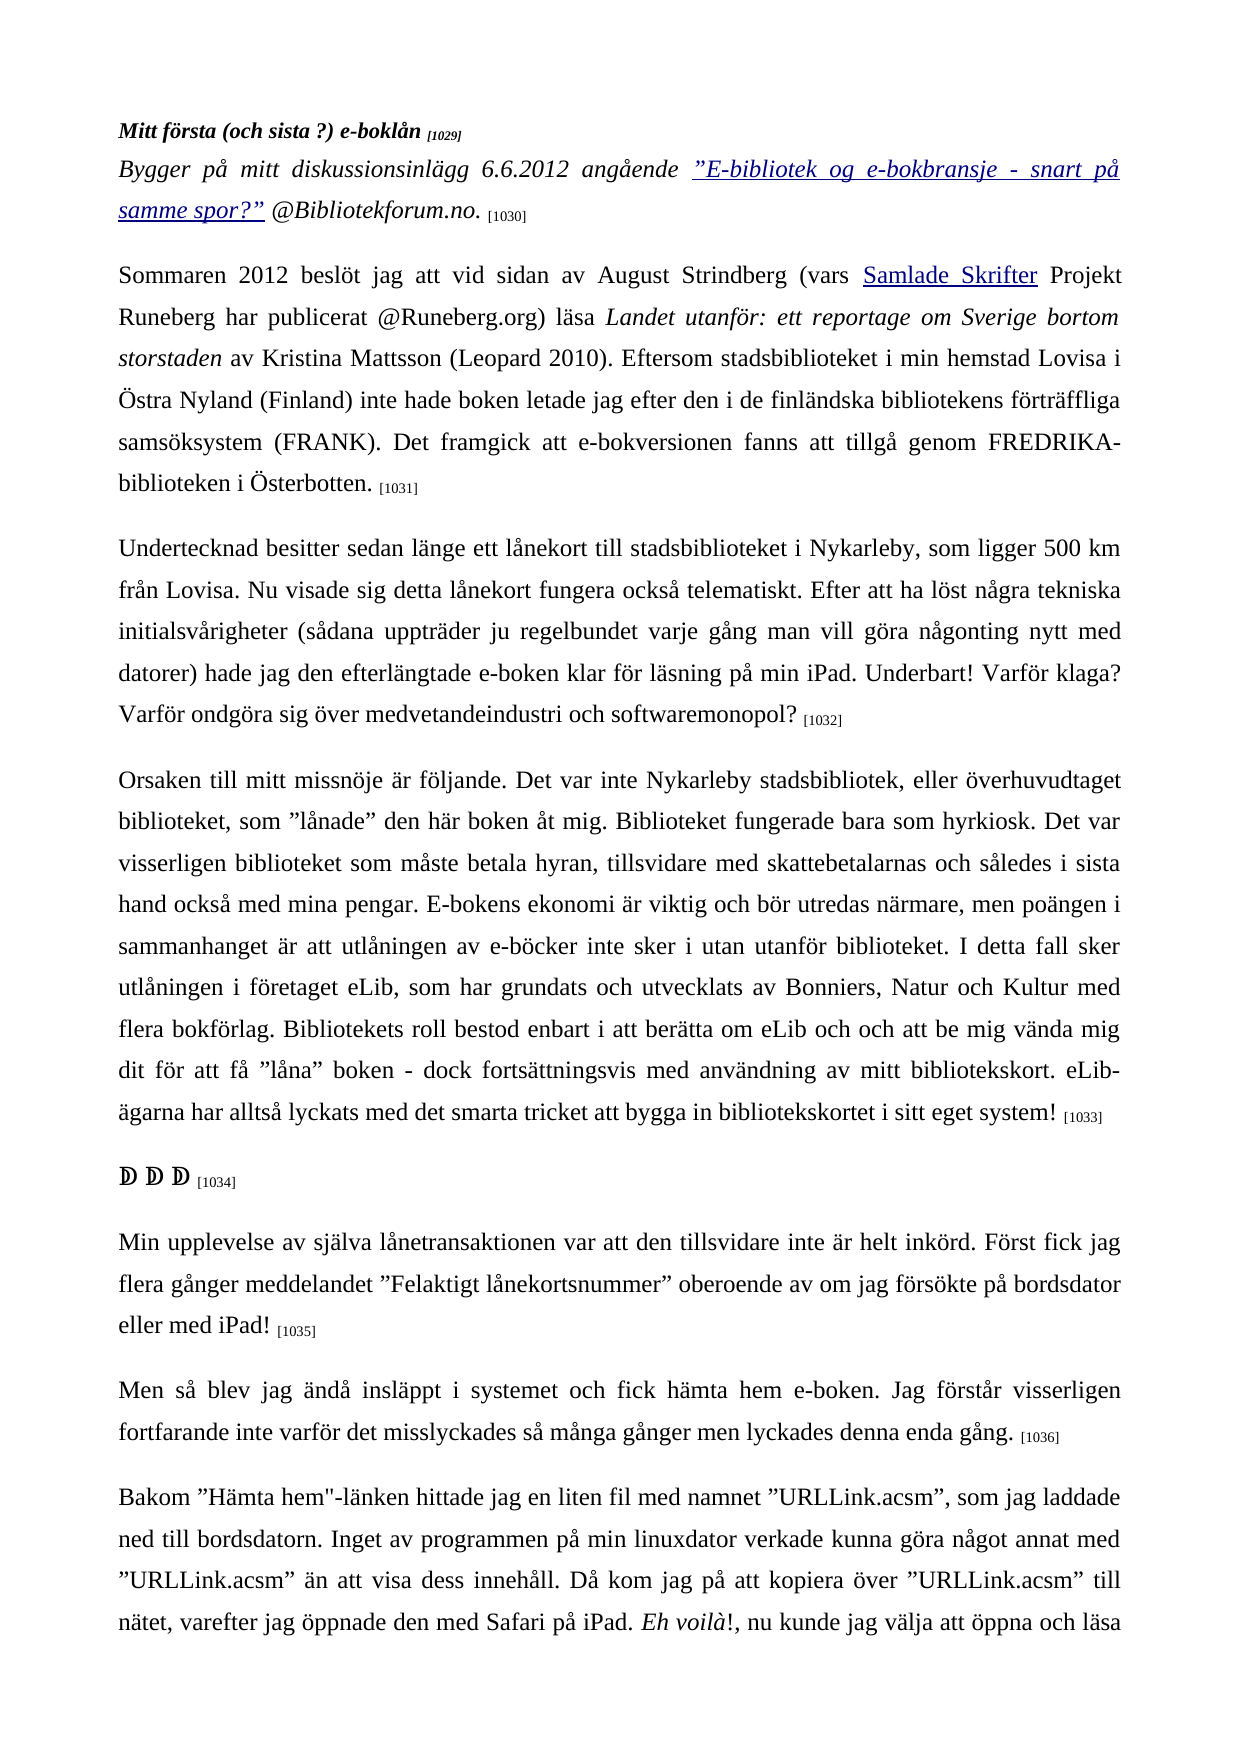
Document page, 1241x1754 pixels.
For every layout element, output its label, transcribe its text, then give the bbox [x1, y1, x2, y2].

text ↁ ↁ ↁ [1034] [118, 1163, 1122, 1191]
text Orsaken till mitt missnöje är följande. Det var inte Nykarleby stadsbibliotek, eller överhuvudtaget biblioteket, som ”lånade” den här boken åt mig. Biblioteket fungerade bara som hyrkiosk. Det var visserligen biblioteket som måste betala hyran, tillsvidare med skattebetalarnas och således i sista hand också med mina pengar. E-bokens ekonomi är viktig och bör utredas närmare, men poängen i sammanhanget är att utlåningen av e-böcker inte sker i utan utanför biblioteket. I detta fall sker utlåningen i företaget eLib, som har grundats och utvecklats av Bonniers, Natur och Kultur med flera bokförlag. Bibliotekets roll bestod enbart i att berätta om eLib och och att be mig vända mig dit för att få ”låna” boken - dock fortsättningsvis med användning av mitt bibliotekskort. eLib-ägarna har alltså lyckats med det smarta tricket att bygga in bibliotekskortet i sitt eget system! [1033] [118, 766, 1122, 1126]
text Bakom ”Hämta hem"-länken hittade jag en liten fil med namnet ”URLLink.acsm”, som jag laddade ned till bordsdatorn. Inget av programmen på min linuxdator verkade kunna göra något annat med ”URLLink.acsm” än att visa dess innehåll. Då kom jag på att kopiera över ”URLLink.acsm” till nätet, varefter jag öppnade den med Safari på iPad. Eh voilà!, nu kunde jag välja att öppna och läsa [118, 1483, 1122, 1636]
text Min upplevelse av själva lånetransaktionen var att den tillsvidare inte är helt inkörd. Först fick jag flera gånger meddelandet ”Felaktigt lånekortsnummer” oberoende av om jag försökte på bordsdator eller med iPad! [1035] [118, 1228, 1122, 1339]
text Undertecknad besitter sedan länge ett lånekort till stadsbiblioteket i Nykarleby, som ligger 500 km från Lovisa. Nu visade sig detta lånekort fungera också telematiskt. Efter att ha löst några tekniska initialsvårigheter (sådana uppträder ju regelbundet varje gång man vill göra någonting nytt med datorer) hade jag den efterlängtade e-boken klar för läsning på min iPad. Underbart! Varför klaga? Varför ondgöra sig över medvetandeindustri och softwaremonopol? [1032] [118, 534, 1122, 728]
subtitle Mitt första (och sista ?) e-boklån [1029] [118, 118, 1122, 143]
text Bygger på mitt diskussionsinlägg 6.6.2012 angående ”E-bibliotek og e-bokbransje - snart på samme spor?” @Bibliotekforum.no. [1030] [118, 155, 1122, 224]
text Men så blev jag ändå insläppt i systemet och fick hämta hem e-boken. Jag förstår visserligen fortfarande inte varför det misslyckades så många gånger men lyckades denna enda gång. [1036] [118, 1377, 1122, 1446]
text Sommaren 2012 beslöt jag att vid sidan av August Strindberg (vars Samlade Skrifter Projekt Runeberg har publicerat @Runeberg.org) läsa Landet utanför: ett reportage om Sverige bortom storstaden av Kristina Mattsson (Leopard 2010). Eftersom stadsbiblioteket i min hemstad Lovisa i Östra Nyland (Finland) inte hade boken letade jag efter den i de finländska bibliotekens förträffliga samsöksystem (FRANK). Det framgick att e-bokversionen fanns att tillgå genom FREDRIKA-biblioteken i Österbotten. [1031] [118, 261, 1122, 497]
